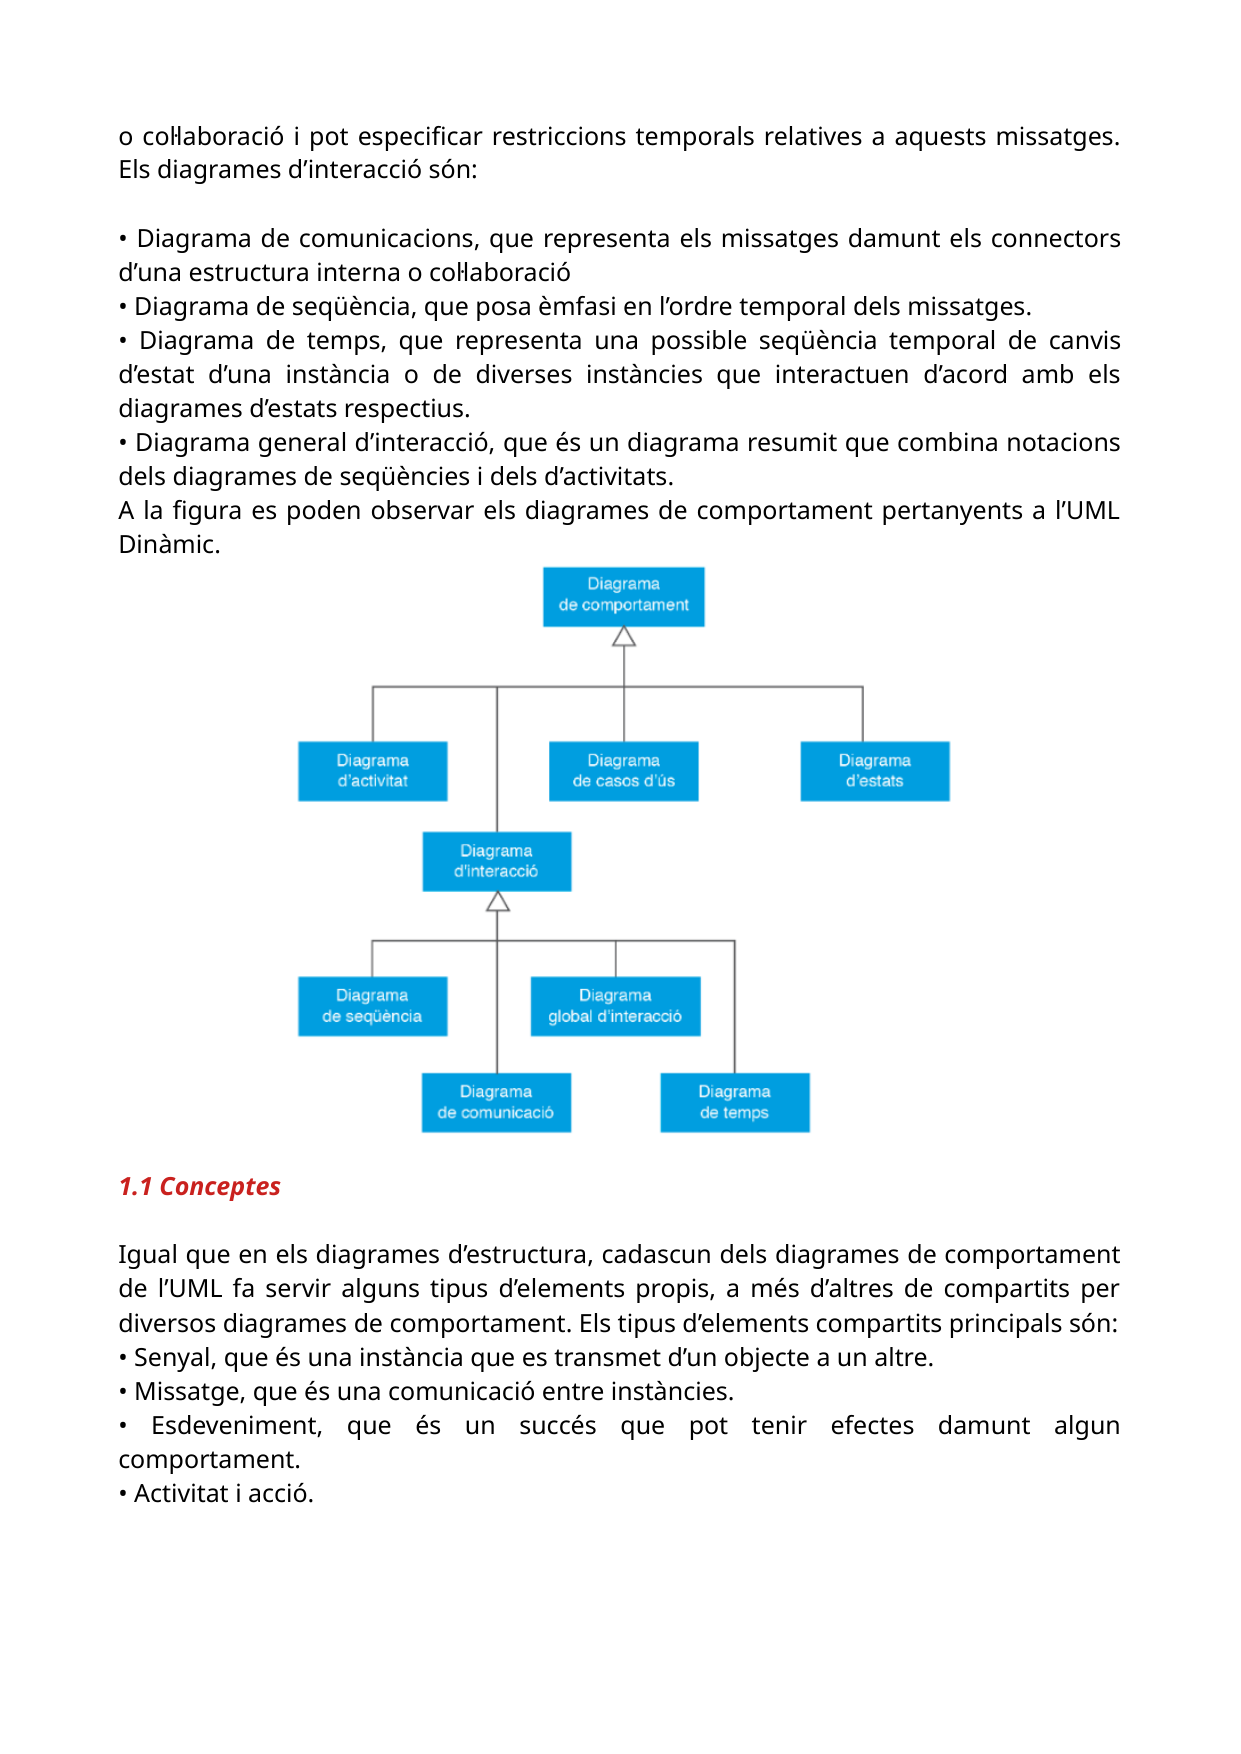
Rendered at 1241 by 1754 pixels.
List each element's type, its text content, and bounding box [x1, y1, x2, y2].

text • Diagrama general d’interacció, que és un diagrama resumit que combina notacions dels diagrames de seqüències i dels d’activitats. [118, 425, 1122, 493]
picture [286, 561, 954, 1135]
text • Diagrama de comunicacions, que representa els missatges damunt els connectors d’una estructura interna o col·laboració [118, 220, 1122, 288]
text • Activitat i acció. [118, 1476, 1122, 1509]
text 1.1 Conceptes [118, 1169, 1122, 1203]
text • Esdeveniment, que és un succés que pot tenir efectes damunt algun comportament. [118, 1407, 1122, 1476]
text Igual que en els diagrames d’estructura, cadascun dels diagrames de comportament de l’UML fa servir alguns tipus d’elements propis, a més d’altres de compartits per diversos diagrames de comportament. Els tipus d’elements compartits principals són: [118, 1237, 1122, 1339]
text • Diagrama de seqüència, que posa èmfasi en l’ordre temporal dels missatges. [118, 288, 1122, 322]
text A la figura es poden observar els diagrames de comportament pertanyents a l’UML Dinàmic. [118, 493, 1122, 561]
text o col·laboració i pot especificar restriccions temporals relatives a aquests missatges. Els diagrames d’interacció són: [118, 118, 1122, 186]
text • Senyal, que és una instància que es transmet d’un objecte a un altre. [118, 1339, 1122, 1373]
text • Diagrama de temps, que representa una possible seqüència temporal de canvis d’estat d’una instància o de diverses instàncies que interactuen d’acord amb els diagrames d’estats respectius. [118, 322, 1122, 425]
text • Missatge, que és una comunicació entre instàncies. [118, 1373, 1122, 1407]
